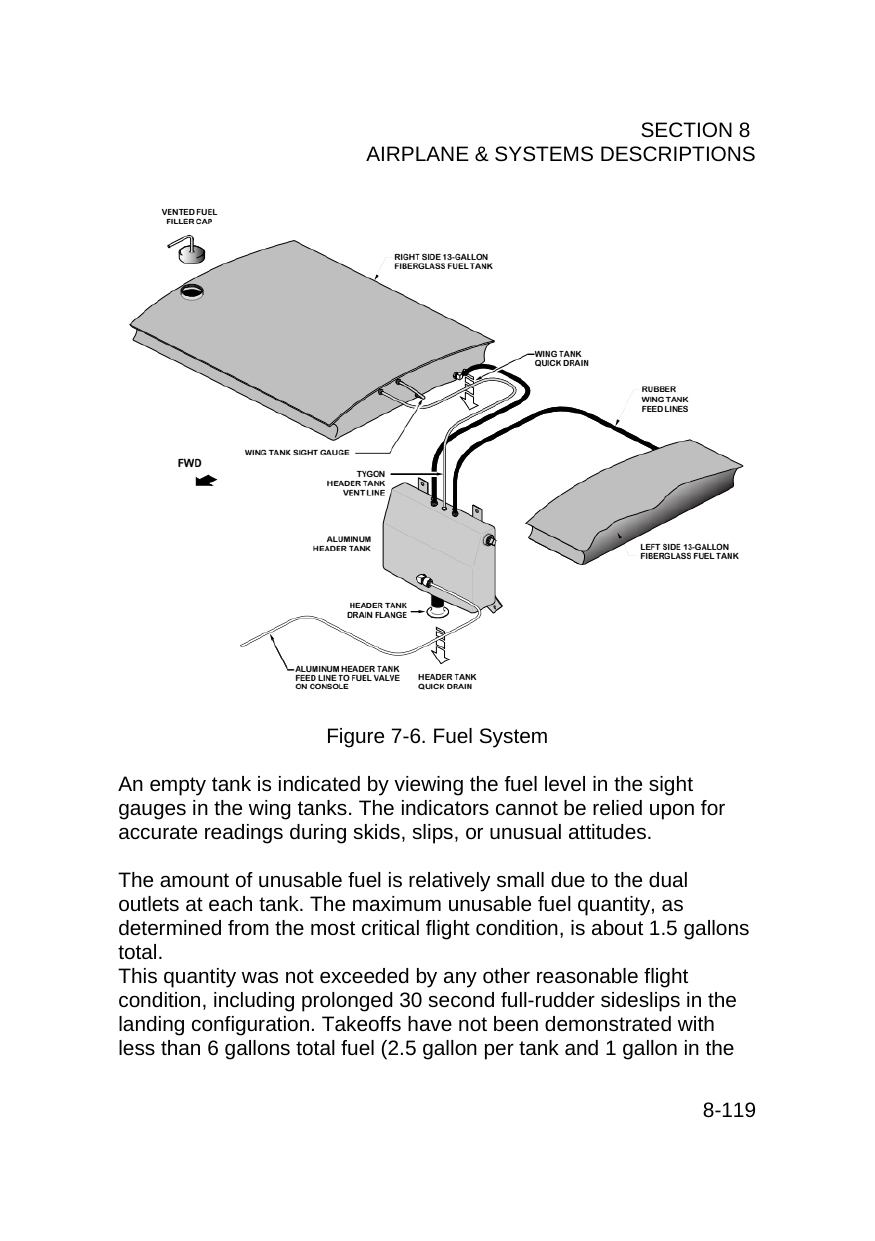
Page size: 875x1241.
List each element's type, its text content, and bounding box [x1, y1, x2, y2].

picture [118, 196, 756, 701]
text This quantity was not exceeded by any other reasonable flight condition, including prolonged 30 second full-rudder sideslips in the landing configuration. Takeoffs have not been demonstrated with less than 6 gallons total fuel (2.5 gallon per tank and 1 gallon in the [118, 964, 756, 1059]
text Figure 7-6. Fuel System [118, 724, 756, 748]
text An empty tank is indicated by viewing the fuel level in the sight gauges in the wing tanks. The indicators cannot be relied upon for accurate readings during skids, slips, or unusual attitudes. [118, 772, 756, 844]
text The amount of unusable fuel is relatively small due to the dual outlets at each tank. The maximum unusable fuel quantity, as determined from the most critical flight condition, is about 1.5 gallons total. [118, 868, 756, 964]
